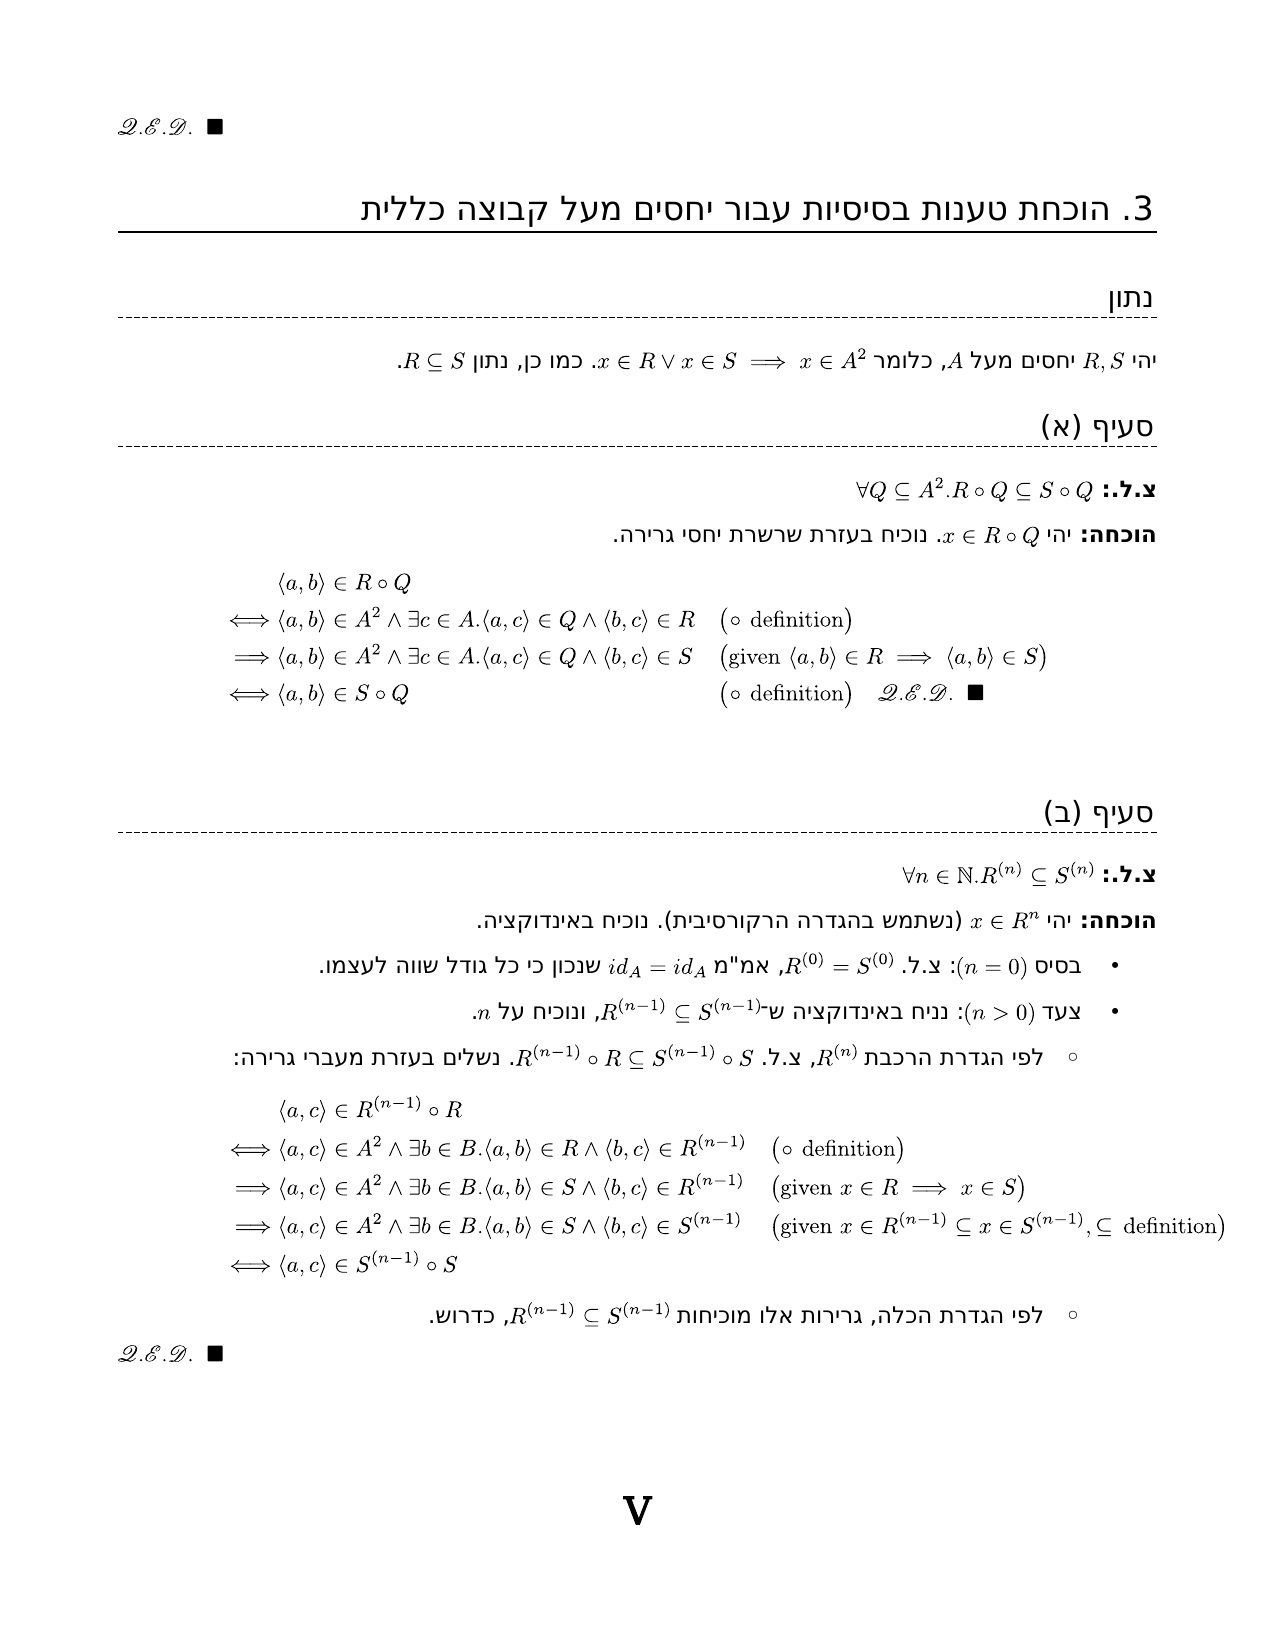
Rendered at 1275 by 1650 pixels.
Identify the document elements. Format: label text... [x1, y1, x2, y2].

subtitle סעיף (ב) [118, 792, 1157, 832]
text הוכחה: יהי (נשתמש בהגדרה הרקורסיבית). נוכיח באינדוקציה. [118, 907, 1157, 933]
subtitle נתון [118, 278, 1157, 317]
text הוכחה: יהי . נוכיח בעזרת שרשרת יחסי גרירה. [118, 521, 1157, 548]
subtitle 3. הוכחת טענות בסיסיות עבור יחסים מעל קבוצה כללית [118, 186, 1157, 231]
text צ.ל.: [118, 862, 1157, 888]
subtitle סעיף (א) [118, 407, 1157, 447]
list בסיס : צ.ל. , אמ"מ שנכון כי כל גודל שווה לעצמו. [118, 952, 1119, 980]
list צעד : נניח באינדוקציה ש־, ונוכיח על . [118, 998, 1119, 1025]
text צ.ל.: [118, 476, 1157, 503]
list לפי הגדרת הרכבת , צ.ל. . נשלים בעזרת מעברי גרירה: [118, 1044, 1082, 1071]
text יהי יחסים מעל , כלומר . כמו כן, נתון . [118, 347, 1157, 374]
list לפי הגדרת הכלה, גרירות אלו מוכיחות , כדרוש. [118, 1302, 1082, 1329]
